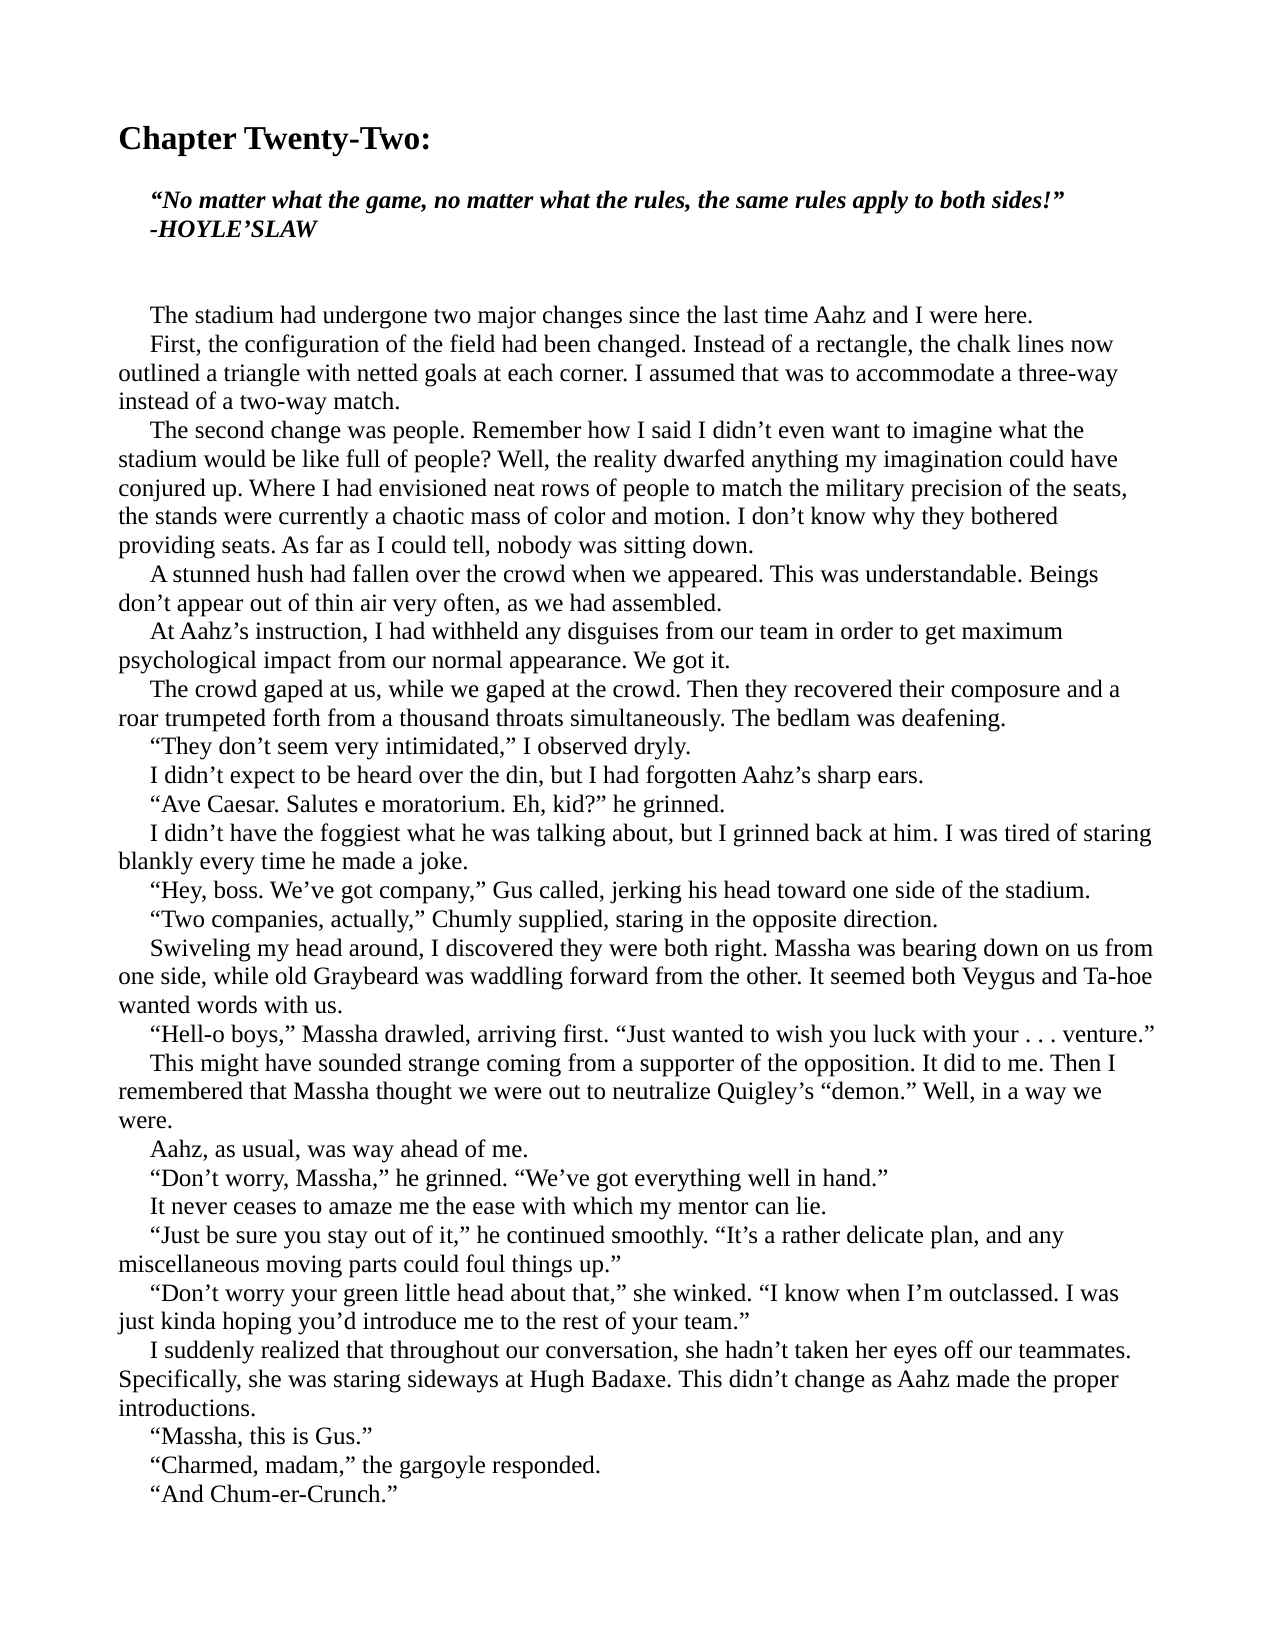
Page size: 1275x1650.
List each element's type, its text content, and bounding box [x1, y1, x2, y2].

text “Don’t worry, Massha,” he grinned. “We’ve got everything well in hand.” [118, 1163, 1157, 1191]
text “Hey, boss. We’ve got company,” Gus called, jerking his head toward one side of the stadium. [118, 875, 1157, 904]
text First, the configuration of the field had been changed. Instead of a rectangle, the chalk lines now outlined a triangle with netted goals at each corner. I assumed that was to accommodate a three-way instead of a two-way match. [118, 329, 1157, 415]
text “Massha, this is Gus.” [118, 1421, 1157, 1450]
text “Two companies, actually,” Chumly supplied, staring in the opposite direction. [118, 904, 1157, 933]
text Swiveling my head around, I discovered they were both right. Massha was bearing down on us from one side, while old Graybeard was waddling forward from the other. It seemed both Veygus and Ta-hoe wanted words with us. [118, 933, 1157, 1019]
text I didn’t have the foggiest what he was talking about, but I grinned back at him. I was tired of staring blankly every time he made a joke. [118, 818, 1157, 875]
text “They don’t seem very intimidated,” I observed dryly. [118, 731, 1157, 760]
text Aahz, as usual, was way ahead of me. [118, 1134, 1157, 1163]
text “Just be sure you stay out of it,” he continued smoothly. “It’s a rather delicate plan, and any miscellaneous moving parts could foul things up.” [118, 1220, 1157, 1278]
text I suddenly realized that throughout our conversation, she hadn’t taken her eyes off our teammates. Specifically, she was staring sideways at Hugh Badaxe. This didn’t change as Aahz made the proper introductions. [118, 1335, 1157, 1421]
text This might have sounded strange coming from a supporter of the opposition. It did to me. Then I remembered that Massha thought we were out to neutralize Quigley’s “demon.” Well, in a way we were. [118, 1048, 1157, 1134]
text “No matter what the game, no matter what the rules, the same rules apply to both sides!” [118, 185, 1157, 214]
text The crowd gaped at us, while we gaped at the crowd. Then they recovered their composure and a roar trumpeted forth from a thousand throats simultaneously. The bedlam was deafening. [118, 674, 1157, 731]
text “Ave Caesar. Salutes e moratorium. Eh, kid?” he grinned. [118, 789, 1157, 818]
text -HOYLE’SLAW [118, 214, 1157, 243]
text I didn’t expect to be heard over the din, but I had forgotten Aahz’s sharp ears. [118, 760, 1157, 789]
text The second change was people. Remember how I said I didn’t even want to imagine what the stadium would be like full of people? Well, the reality dwarfed anything my imagination could have conjured up. Where I had envisioned neat rows of people to match the military precision of the seats, the stands were currently a chaotic mass of color and motion. I don’t know why they bothered providing seats. As far as I could tell, nobody was sitting down. [118, 415, 1157, 559]
text The stadium had undergone two major changes since the last time Aahz and I were here. [118, 300, 1157, 329]
text At Aahz’s instruction, I had withheld any disguises from our team in order to get maximum psychological impact from our normal appearance. We got it. [118, 616, 1157, 674]
text A stunned hush had fallen over the crowd when we appeared. This was understandable. Beings don’t appear out of thin air very often, as we had assembled. [118, 559, 1157, 616]
text It never ceases to amaze me the ease with which my mentor can lie. [118, 1191, 1157, 1220]
text “Don’t worry your green little head about that,” she winked. “I know when I’m outclassed. I was just kinda hoping you’d introduce me to the rest of your team.” [118, 1278, 1157, 1335]
text “And Chum-er-Crunch.” [118, 1479, 1157, 1508]
text “Hell-o boys,” Massha drawled, arriving first. “Just wanted to wish you luck with your . . . venture.” [118, 1019, 1157, 1048]
subtitle Chapter Twenty-Two: [118, 118, 1157, 156]
text “Charmed, madam,” the gargoyle responded. [118, 1450, 1157, 1479]
